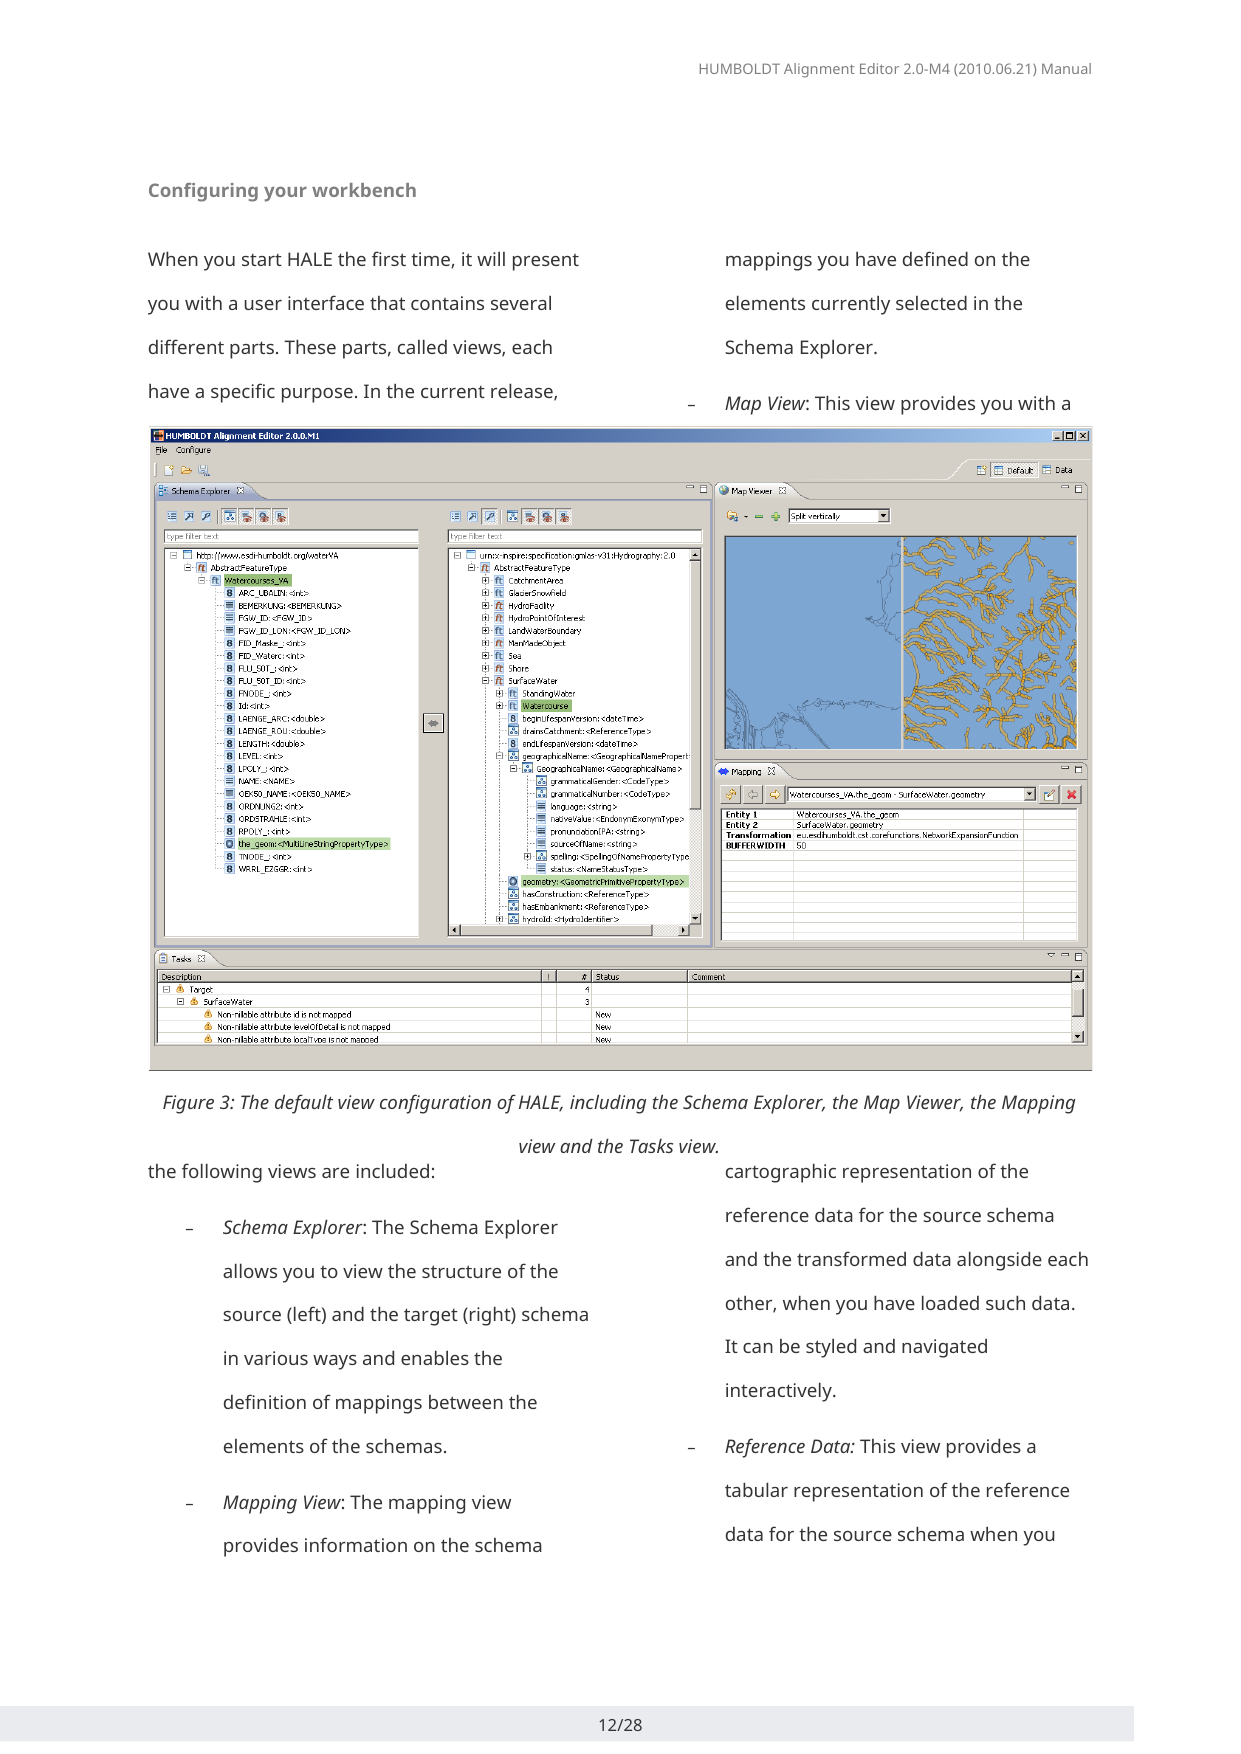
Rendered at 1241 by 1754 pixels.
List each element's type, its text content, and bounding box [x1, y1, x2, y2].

list Schema Explorer: The Schema Explorer allows you to view the structure of the source (left) and the target (right) schema in various ways and enables the definition of mappings between the elements of the schemas. [185, 1214, 591, 1459]
text the following views are included: [148, 1158, 591, 1184]
subtitle Configuring your workbench [148, 177, 1092, 203]
list Mapping View: The mapping view provides information on the schema [185, 1489, 591, 1558]
list mappings you have defined on the elements currently selected in the Schema Explorer. [687, 247, 1092, 360]
list Map View: This view provides you with a [687, 390, 1092, 426]
text Figure 3: The default view configuration of HALE, including the Schema Explorer, the Map Viewer, the Mapping view and the Tasks view. [148, 1071, 1092, 1158]
text When you start HALE the first time, it will present you with a user interface that contains several different parts. These parts, called views, each have a specific purpose. In the current release, [148, 247, 591, 426]
list Reference Data: This view provides a tabular representation of the reference data for the source schema when you [687, 1433, 1092, 1547]
picture [148, 426, 1093, 1071]
list cartographic representation of the reference data for the source schema and the transformed data alongside each other, when you have loaded such data. It can be styled and navigated interactively. [687, 1158, 1092, 1403]
